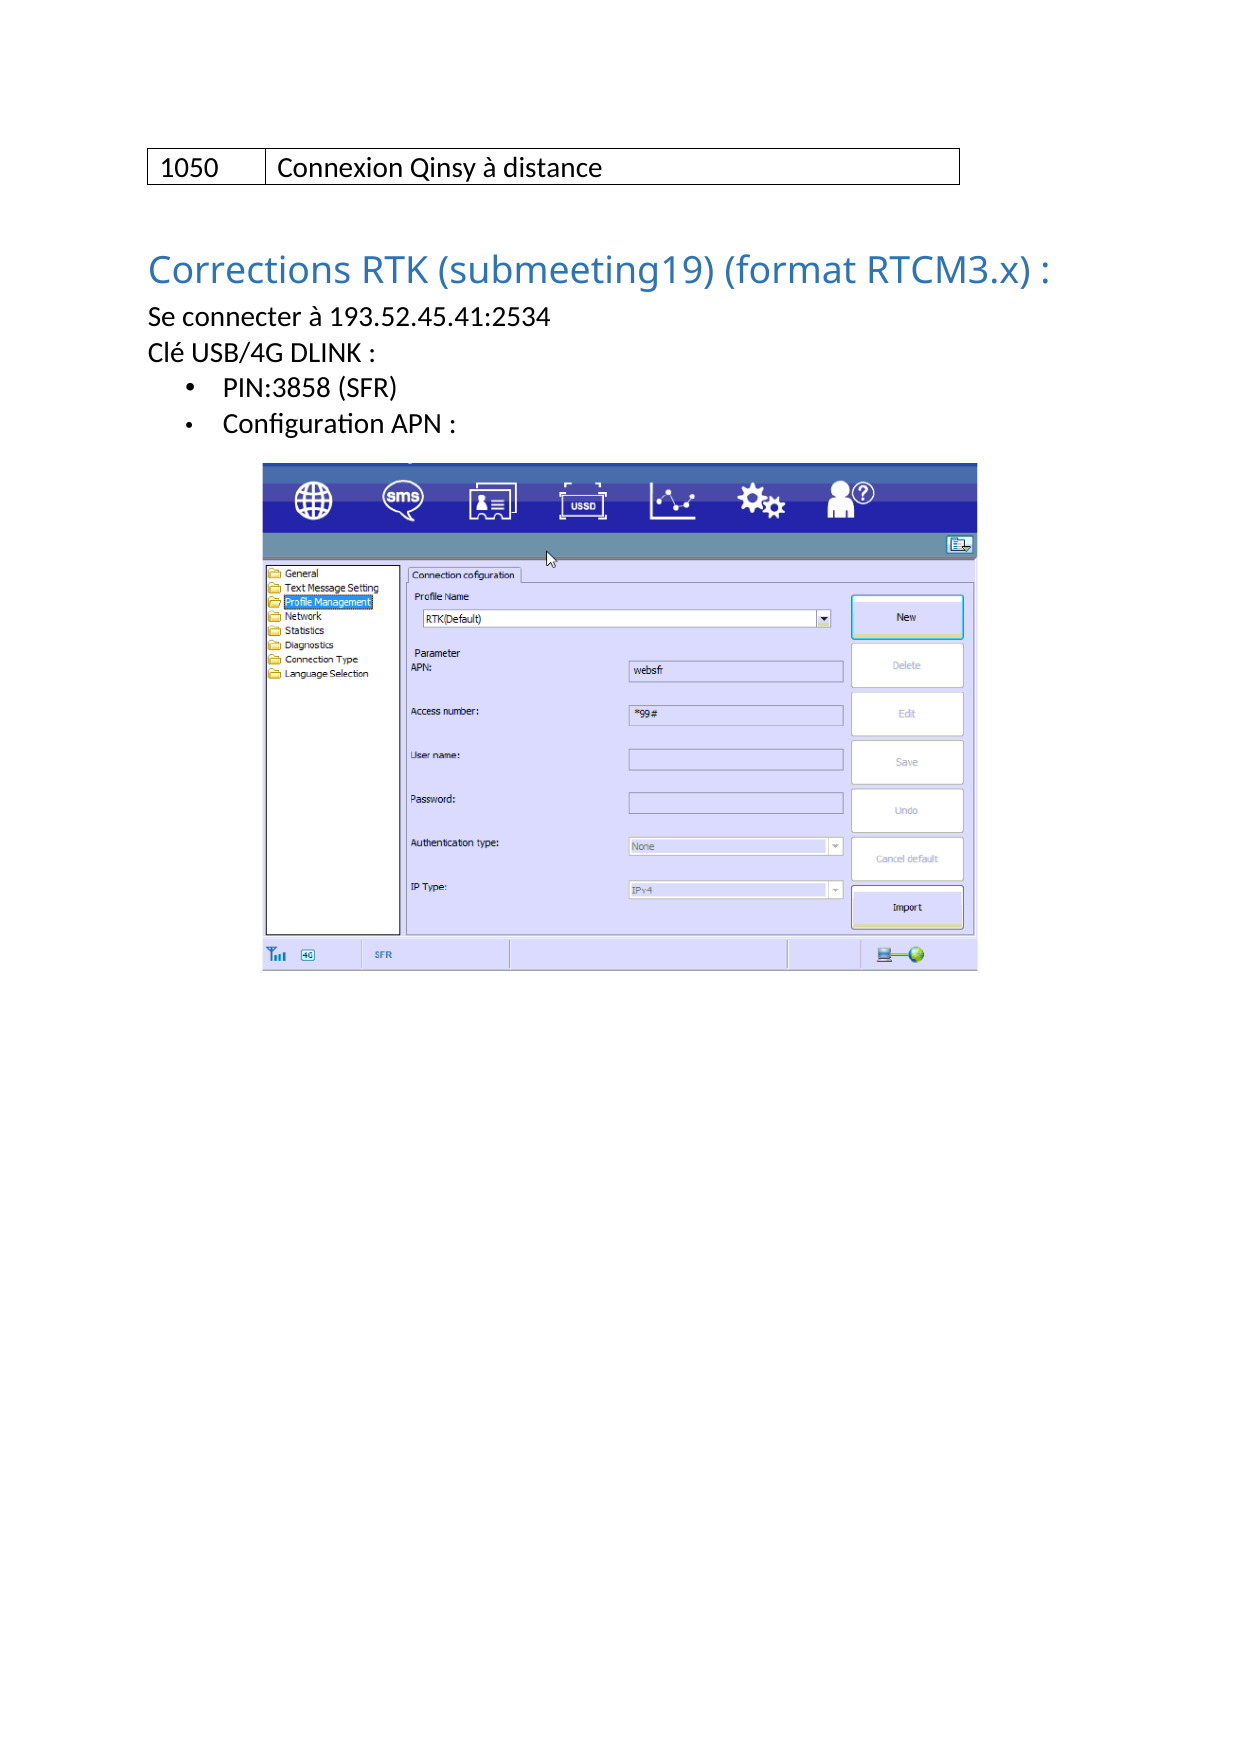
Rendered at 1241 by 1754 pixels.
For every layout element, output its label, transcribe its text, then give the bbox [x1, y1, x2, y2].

text Clé USB/4G DLINK : [148, 334, 1093, 369]
list Configuration APN : [185, 405, 1093, 441]
table_cell 1050 [148, 149, 265, 184]
subtitle Corrections RTK (submeeting19) (format RTCM3.x) : [148, 243, 1093, 294]
table_cell Connexion Qinsy à distance [266, 149, 959, 184]
text Se connecter à 193.52.45.41:2534 [148, 298, 1093, 334]
picture [262, 463, 978, 971]
list PIN:3858 (SFR) [185, 369, 1093, 405]
